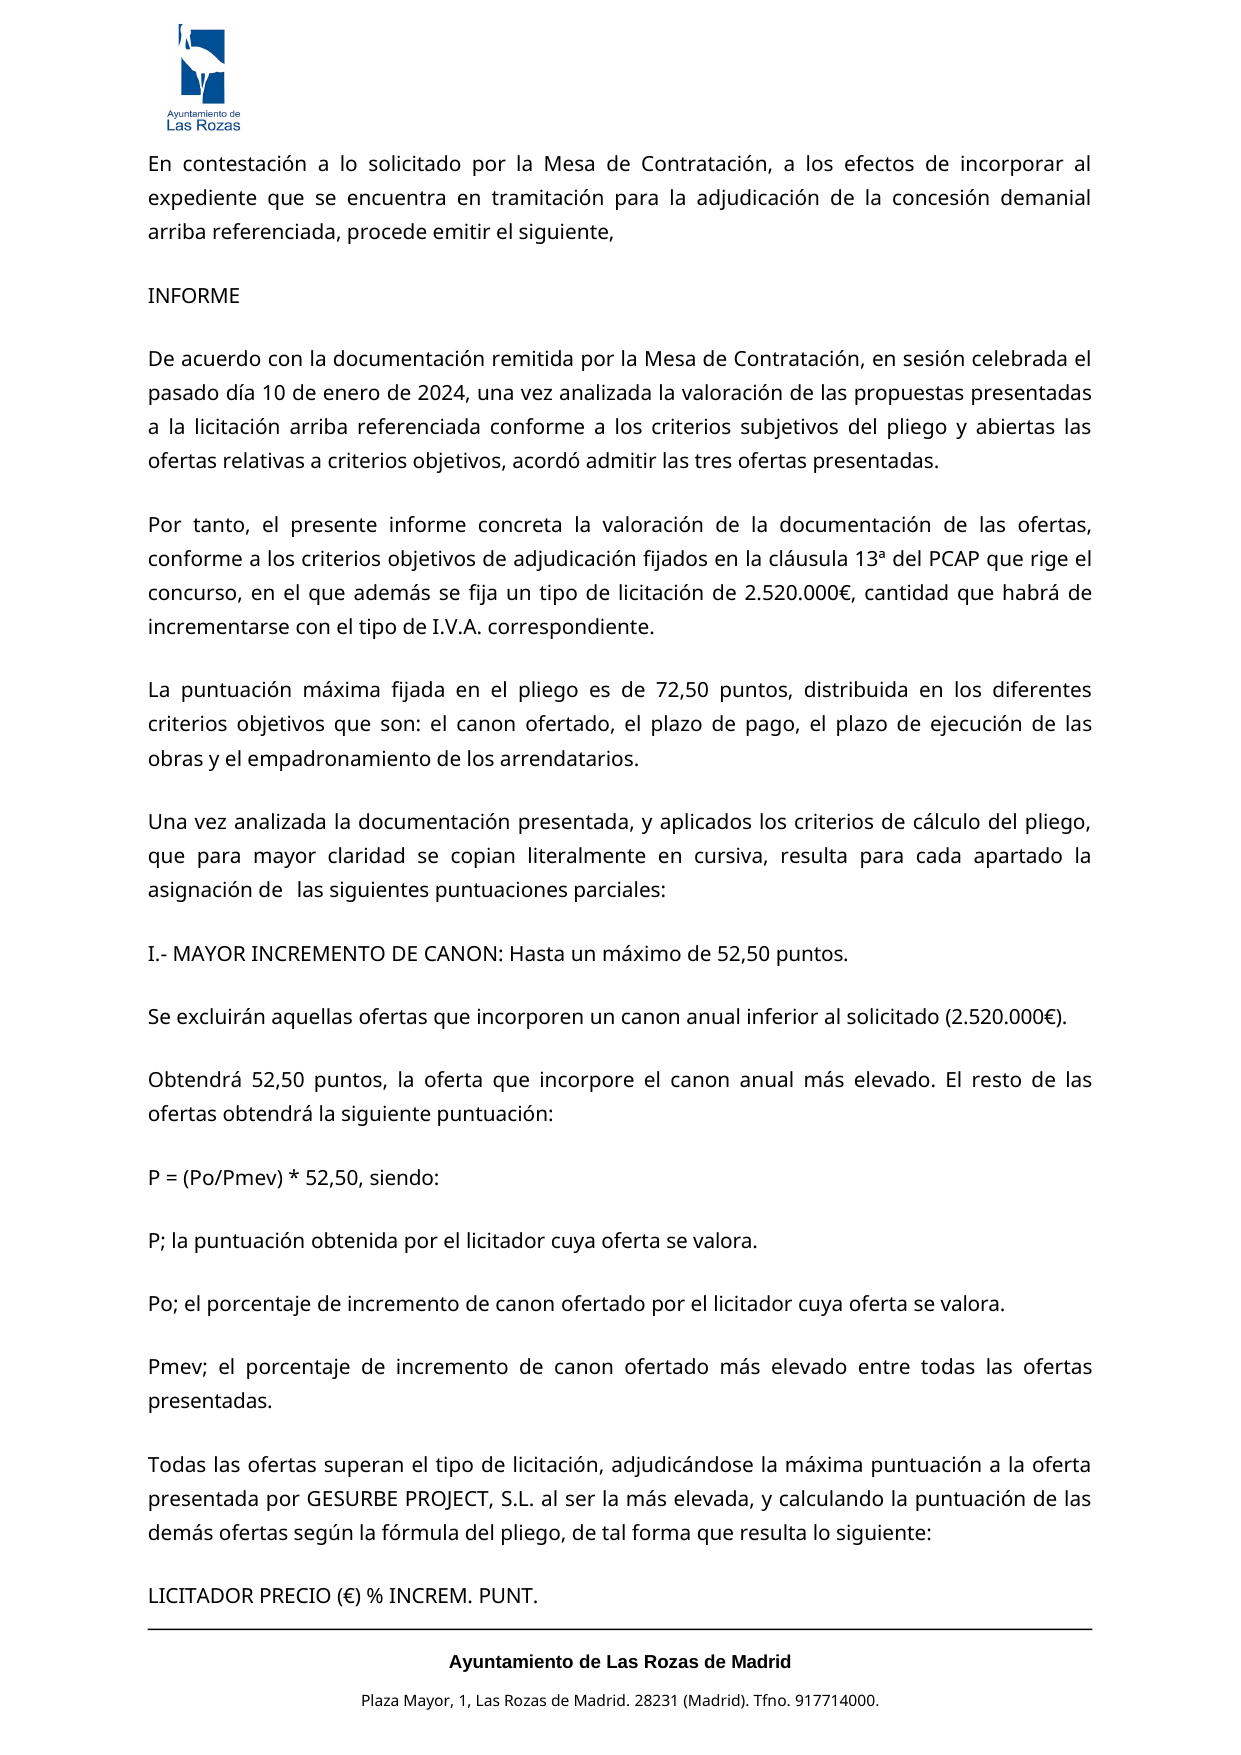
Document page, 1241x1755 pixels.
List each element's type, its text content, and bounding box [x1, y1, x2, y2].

text P; la puntuación obtenida por el licitador cuya oferta se valora. [148, 1226, 1105, 1254]
text De acuerdo con la documentación remitida por la Mesa de Contratación, en sesión celebrada el pasado día 10 de enero de 2024, una vez analizada la valoración de las propuestas presentadas a la licitación arriba referenciada conforme a los criterios subjetivos del pliego y abiertas las ofertas relativas a criterios objetivos, acordó admitir las tres ofertas presentadas. [148, 344, 1093, 475]
text Por tanto, el presente informe concreta la valoración de la documentación de las ofertas, conforme a los criterios objetivos de adjudicación fijados en la cláusula 13ª del PCAP que rige el concurso, en el que además se fija un tipo de licitación de 2.520.000€, cantidad que habrá de incrementarse con el tipo de I.V.A. correspondiente. [148, 510, 1093, 640]
text Una vez analizada la documentación presentada, y aplicados los criterios de cálculo del pliego, que para mayor claridad se copian literalmente en cursiva, resulta para cada apartado la asignación de las siguientes puntuaciones parciales: [148, 807, 1093, 904]
text Se excluirán aquellas ofertas que incorporen un canon anual inferior al solicitado (2.520.000€). [148, 1002, 1105, 1030]
text Pmev; el porcentaje de incremento de canon ofertado más elevado entre todas las ofertas presentadas. [148, 1352, 1093, 1415]
text Todas las ofertas superan el tipo de licitación, adjudicándose la máxima puntuación a la oferta presentada por GESURBE PROJECT, S.L. al ser la más elevada, y calculando la puntuación de las demás ofertas según la fórmula del pliego, de tal forma que resulta lo siguiente: [148, 1450, 1093, 1546]
text I.- MAYOR INCREMENTO DE CANON: Hasta un máximo de 52,50 puntos. [148, 939, 1105, 967]
text Po; el porcentaje de incremento de canon ofertado por el licitador cuya oferta se valora. [148, 1289, 1105, 1318]
text En contestación a lo solicitado por la Mesa de Contratación, a los efectos de incorporar al expediente que se encuentra en tramitación para la adjudicación de la concesión demanial arriba referenciada, procede emitir el siguiente, [148, 149, 1093, 246]
text P = (Po/Pmev) * 52,50, siendo: [148, 1163, 1105, 1191]
text La puntuación máxima fijada en el pliego es de 72,50 puntos, distribuida en los diferentes criterios objetivos que son: el canon ofertado, el plazo de pago, el plazo de ejecución de las obras y el empadronamiento de los arrendatarios. [148, 676, 1093, 772]
text LICITADOR PRECIO (€) % INCREM. PUNT. [148, 1582, 1105, 1610]
text Obtendrá 52,50 puntos, la oferta que incorpore el canon anual más elevado. El resto de las ofertas obtendrá la siguiente puntuación: [148, 1065, 1093, 1128]
text INFORME [148, 281, 1105, 309]
